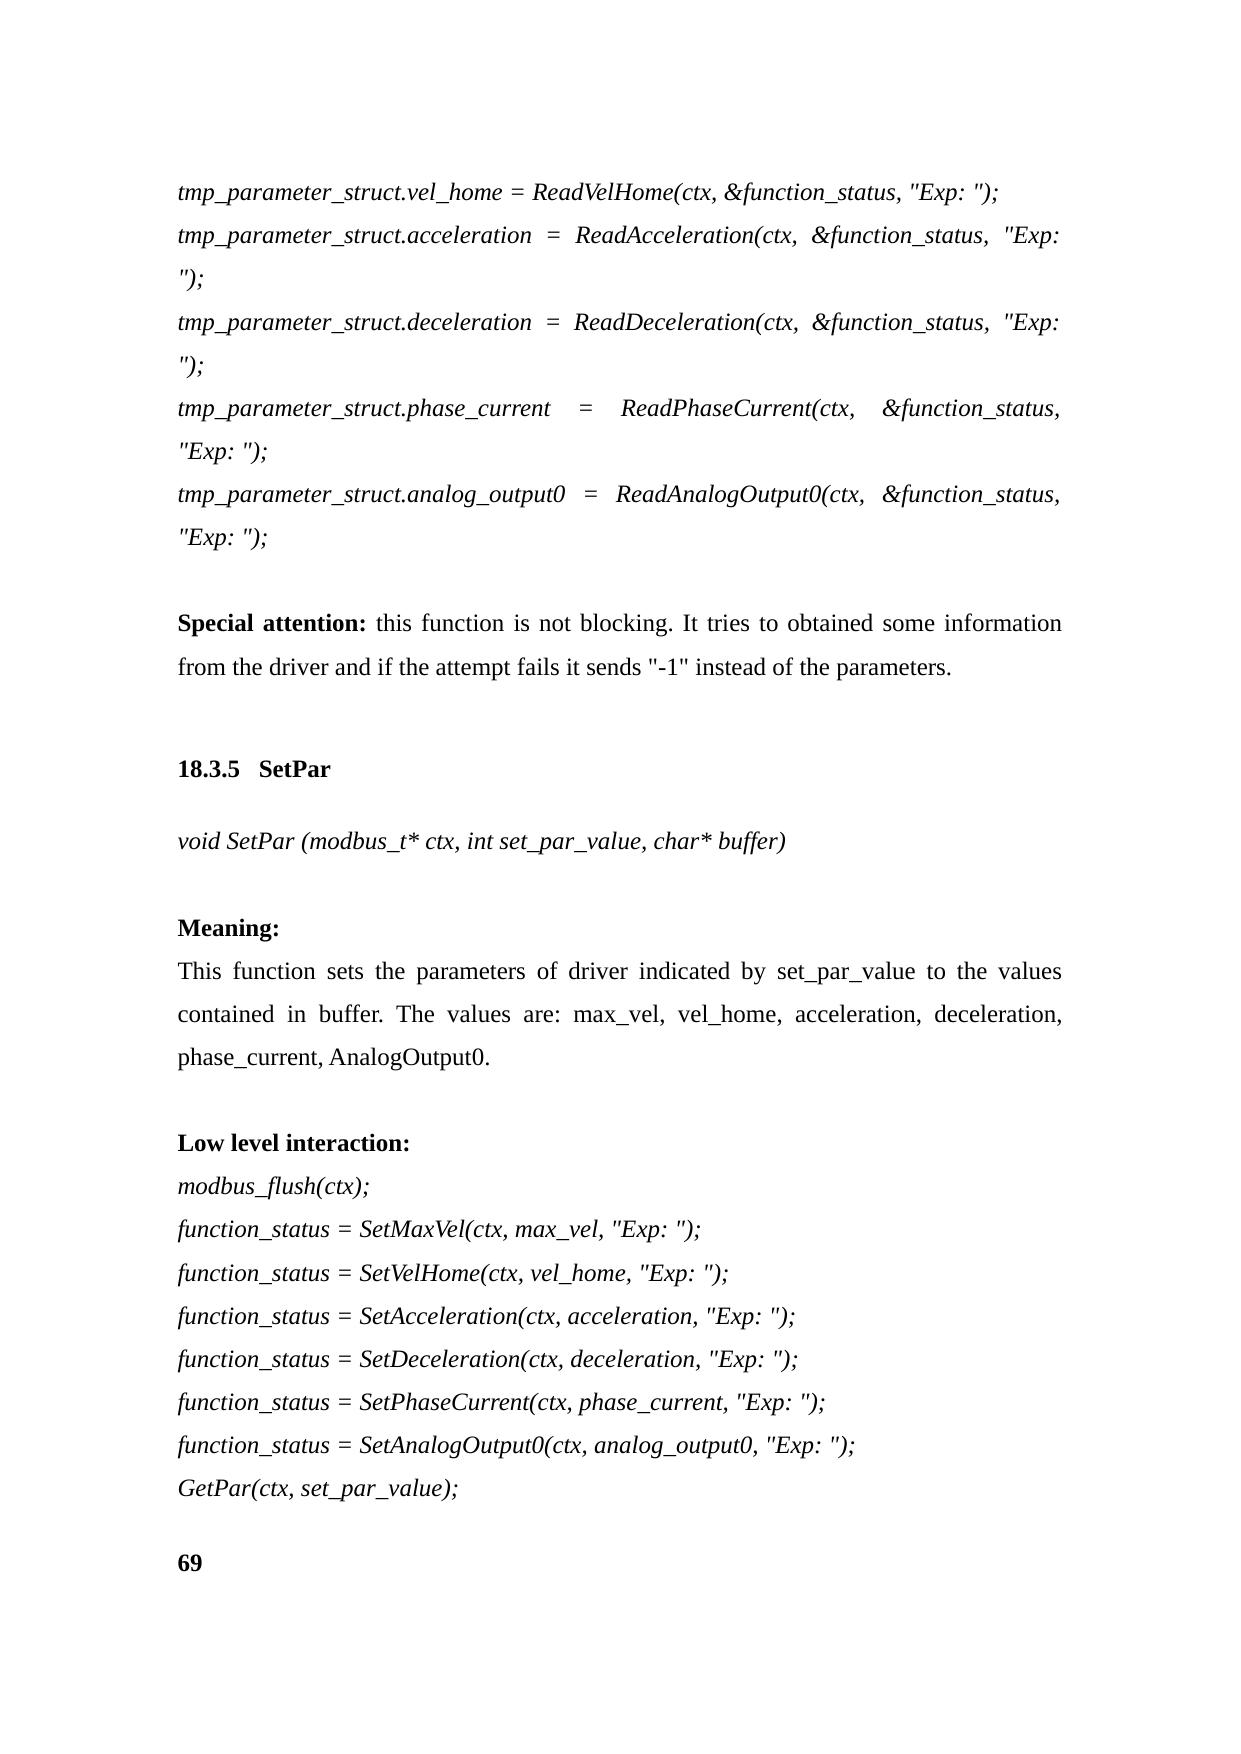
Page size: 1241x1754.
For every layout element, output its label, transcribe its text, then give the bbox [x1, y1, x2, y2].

text modbus_flush(ctx); [177, 1171, 1063, 1200]
text function_status = SetAcceleration(ctx, acceleration, "Exp: "); [177, 1301, 1063, 1329]
text tmp_parameter_struct.phase_current = ReadPhaseCurrent(ctx, &function_status, "Exp: "); [177, 393, 1063, 465]
text function_status = SetDeceleration(ctx, deceleration, "Exp: "); [177, 1344, 1063, 1373]
text tmp_parameter_struct.vel_home = ReadVelHome(ctx, &function_status, "Exp: "); [177, 177, 1063, 206]
text tmp_parameter_struct.analog_output0 = ReadAnalogOutput0(ctx, &function_status, "Exp: "); [177, 479, 1063, 551]
text Special attention: this function is not blocking. It tries to obtained some information from the driver and if the attempt fails it sends "-1" instead of the parameters. [177, 608, 1063, 680]
text Low level interaction: [177, 1128, 1063, 1157]
text function_status = SetAnalogOutput0(ctx, analog_output0, "Exp: "); [177, 1430, 1063, 1459]
text tmp_parameter_struct.acceleration = ReadAcceleration(ctx, &function_status, "Exp: "); [177, 220, 1063, 292]
text GetPar(ctx, set_par_value); [177, 1473, 1063, 1502]
text void SetPar (modbus_t* ctx, int set_par_value, char* buffer) [177, 826, 1063, 855]
text function_status = SetPhaseCurrent(ctx, phase_current, "Exp: "); [177, 1387, 1063, 1416]
text This function sets the parameters of driver indicated by set_par_value to the values contained in buffer. The values are: max_vel, vel_home, acceleration, deceleration, phase_current, AnalogOutput0. [177, 956, 1063, 1071]
text function_status = SetVelHome(ctx, vel_home, "Exp: "); [177, 1258, 1063, 1286]
text tmp_parameter_struct.deceleration = ReadDeceleration(ctx, &function_status, "Exp: "); [177, 307, 1063, 378]
text function_status = SetMaxVel(ctx, max_vel, "Exp: "); [177, 1214, 1063, 1243]
subtitle SetPar [177, 754, 1063, 782]
text Meaning: [177, 913, 1063, 941]
